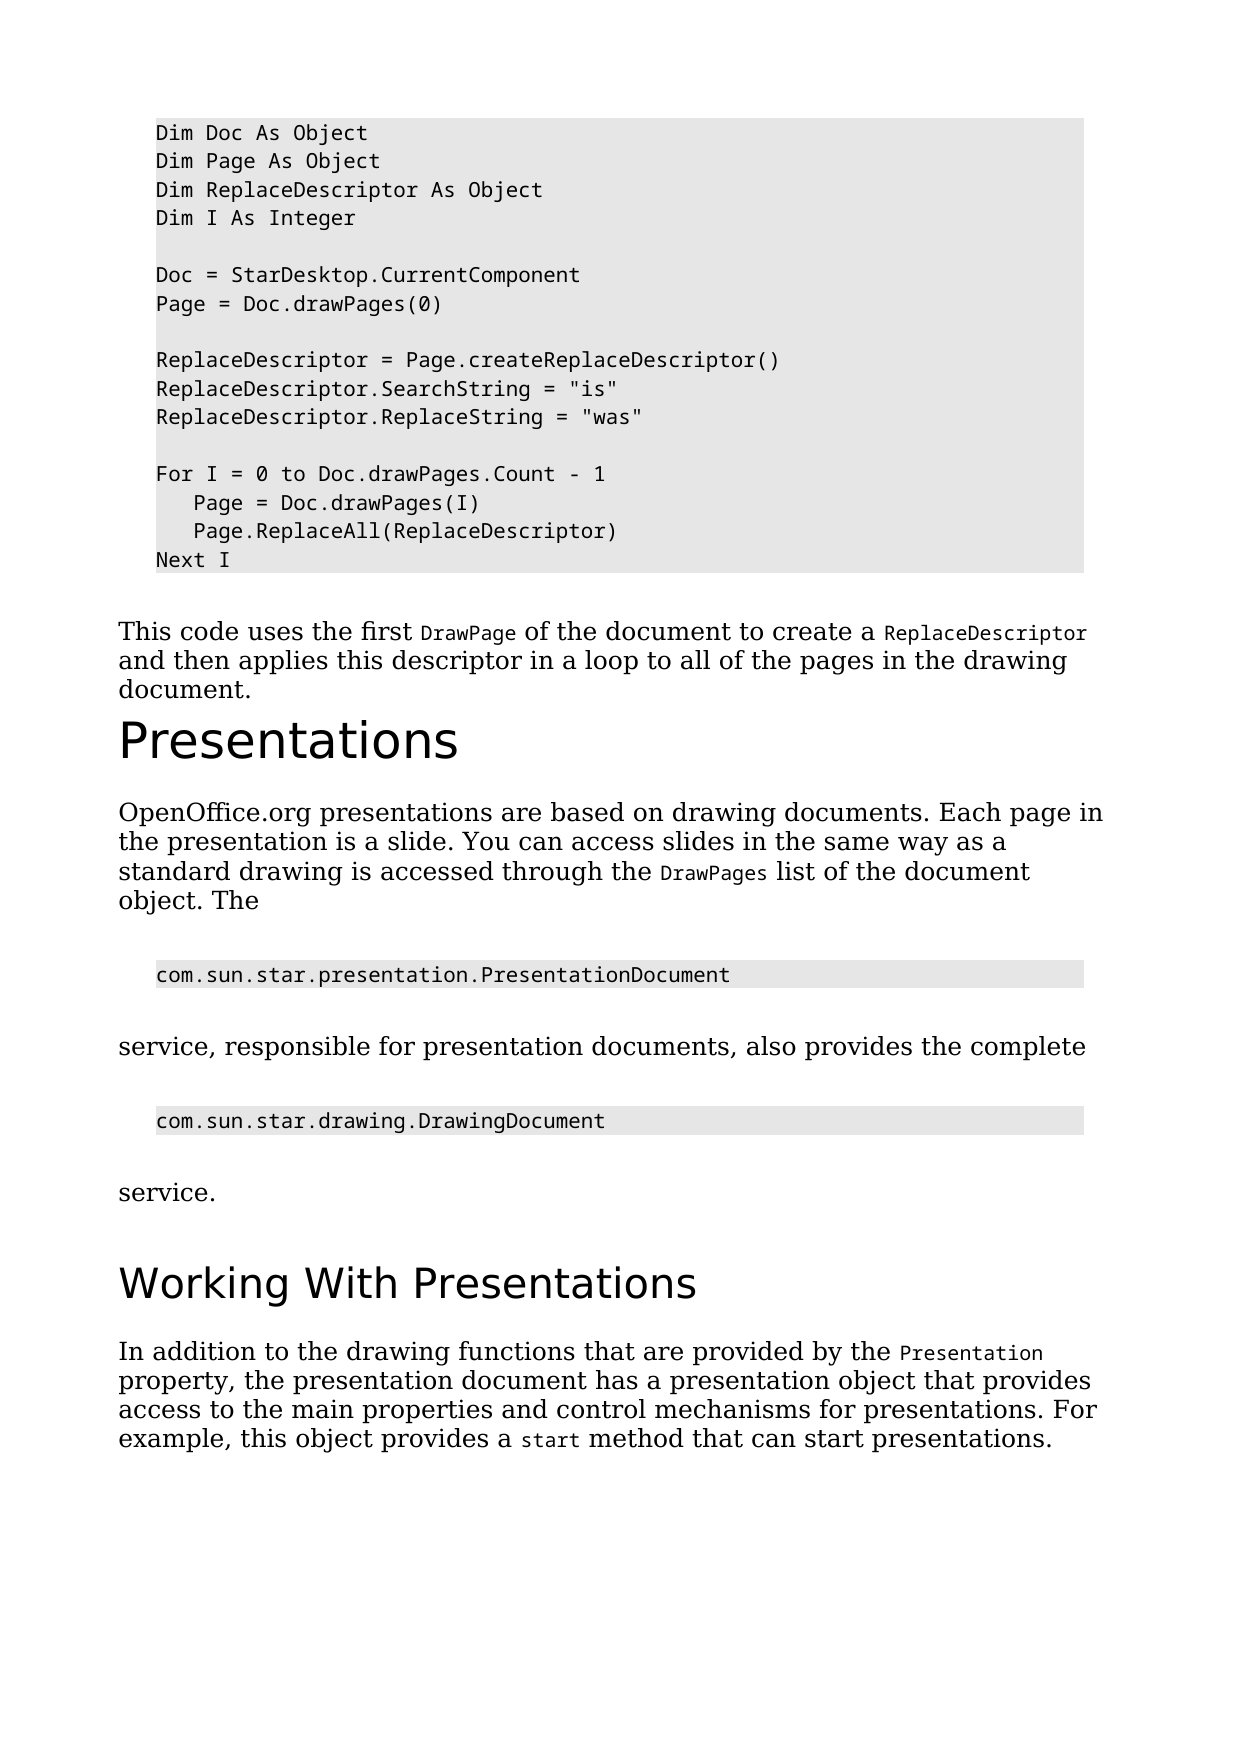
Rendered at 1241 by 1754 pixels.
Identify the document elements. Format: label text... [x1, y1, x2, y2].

subtitle Presentations [118, 712, 1122, 770]
text com.sun.star.presentation.PresentationDocument [156, 960, 1084, 988]
text In addition to the drawing functions that are provided by the Presentation property, the presentation document has a presentation object that provides access to the main properties and control mechanisms for presentations. For example, this object provides a start method that can start presentations. [118, 1337, 1122, 1454]
text This code uses the first DrawPage of the document to create a ReplaceDescriptor and then applies this descriptor in a loop to all of the pages in the drawing document. [118, 617, 1122, 704]
text service, responsible for presentation documents, also provides the complete [118, 1032, 1122, 1061]
text service. [118, 1178, 1122, 1207]
text OpenOffice.org presentations are based on drawing documents. Each page in the presentation is a slide. You can access slides in the same way as a standard drawing is accessed through the DrawPages list of the document object. The [118, 798, 1122, 915]
text com.sun.star.drawing.DrawingDocument [156, 1106, 1084, 1135]
text Dim Doc As Object Dim Page As Object Dim ReplaceDescriptor As Object Dim I As Integer Doc = StarDesktop.CurrentComponent Page = Doc.drawPages(0) ReplaceDescriptor = Page.createReplaceDescriptor() ReplaceDescriptor.SearchString = "is" ReplaceDescriptor.ReplaceString = "was" For I = 0 to Doc.drawPages.Count - 1 Page = Doc.drawPages(I) Page.ReplaceAll(ReplaceDescriptor) Next I [156, 118, 1084, 573]
subtitle Working With Presentations [118, 1260, 1122, 1308]
